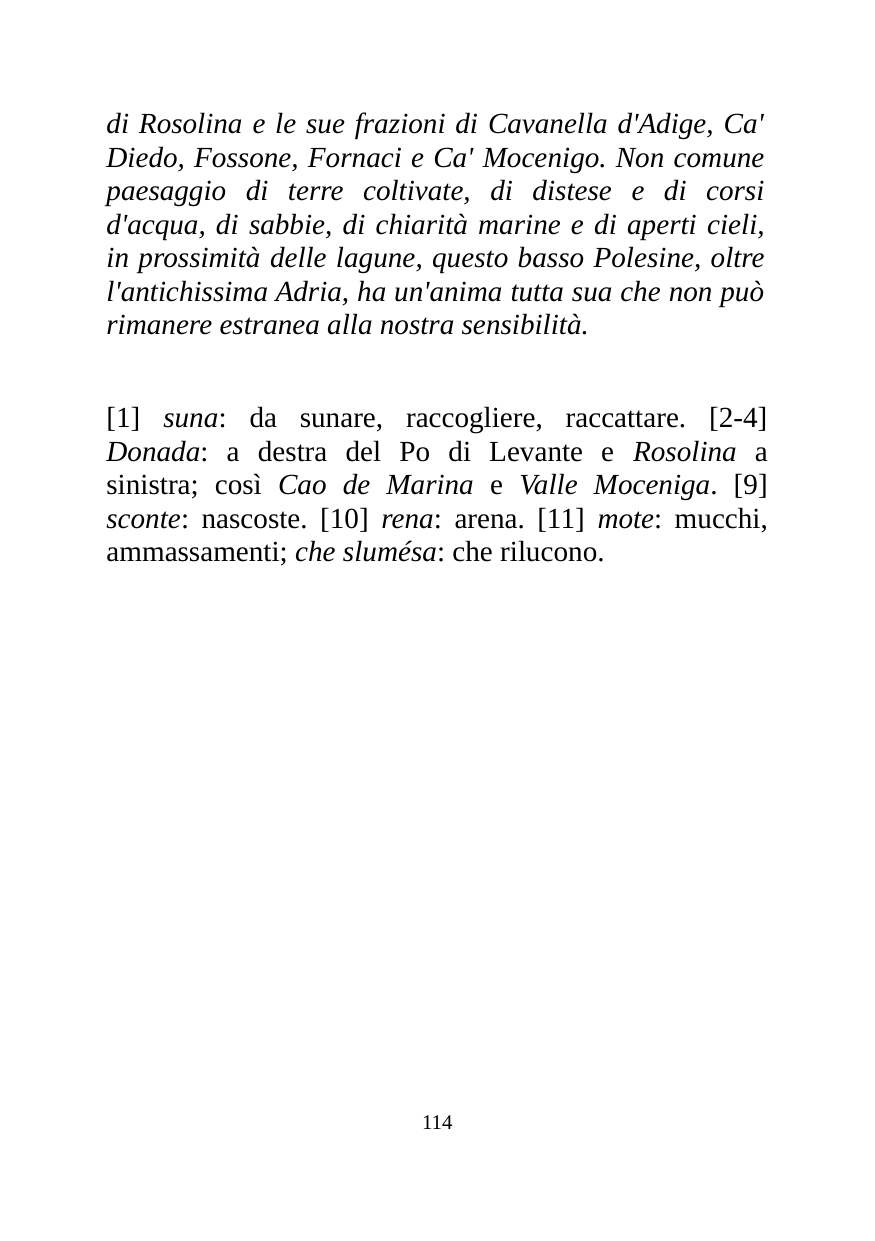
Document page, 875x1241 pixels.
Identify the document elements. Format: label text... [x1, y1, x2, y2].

text di Rosolina e le sue frazioni di Cavanella d'Adige, Ca' Diedo, Fossone, Fornaci e Ca' Mocenigo. Non comune paesaggio di terre coltivate, di distese e di corsi d'acqua, di sabbie, di chiarità marine e di aperti cieli, in prossimità delle lagune, questo basso Polesine, oltre l'antichissima Adria, ha un'anima tutta sua che non può rimanere estranea alla nostra sensibilità. [106, 106, 768, 341]
text [1] suna: da sunare, raccogliere, raccattare. [2-4] Donada: a destra del Po di Levante e Rosolina a sinistra; così Cao de Marina e Valle Moceniga. [9] sconte: nascoste. [10] rena: arena. [11] mote: mucchi, ammassamenti; che slumésa: che rilucono. [106, 400, 768, 568]
